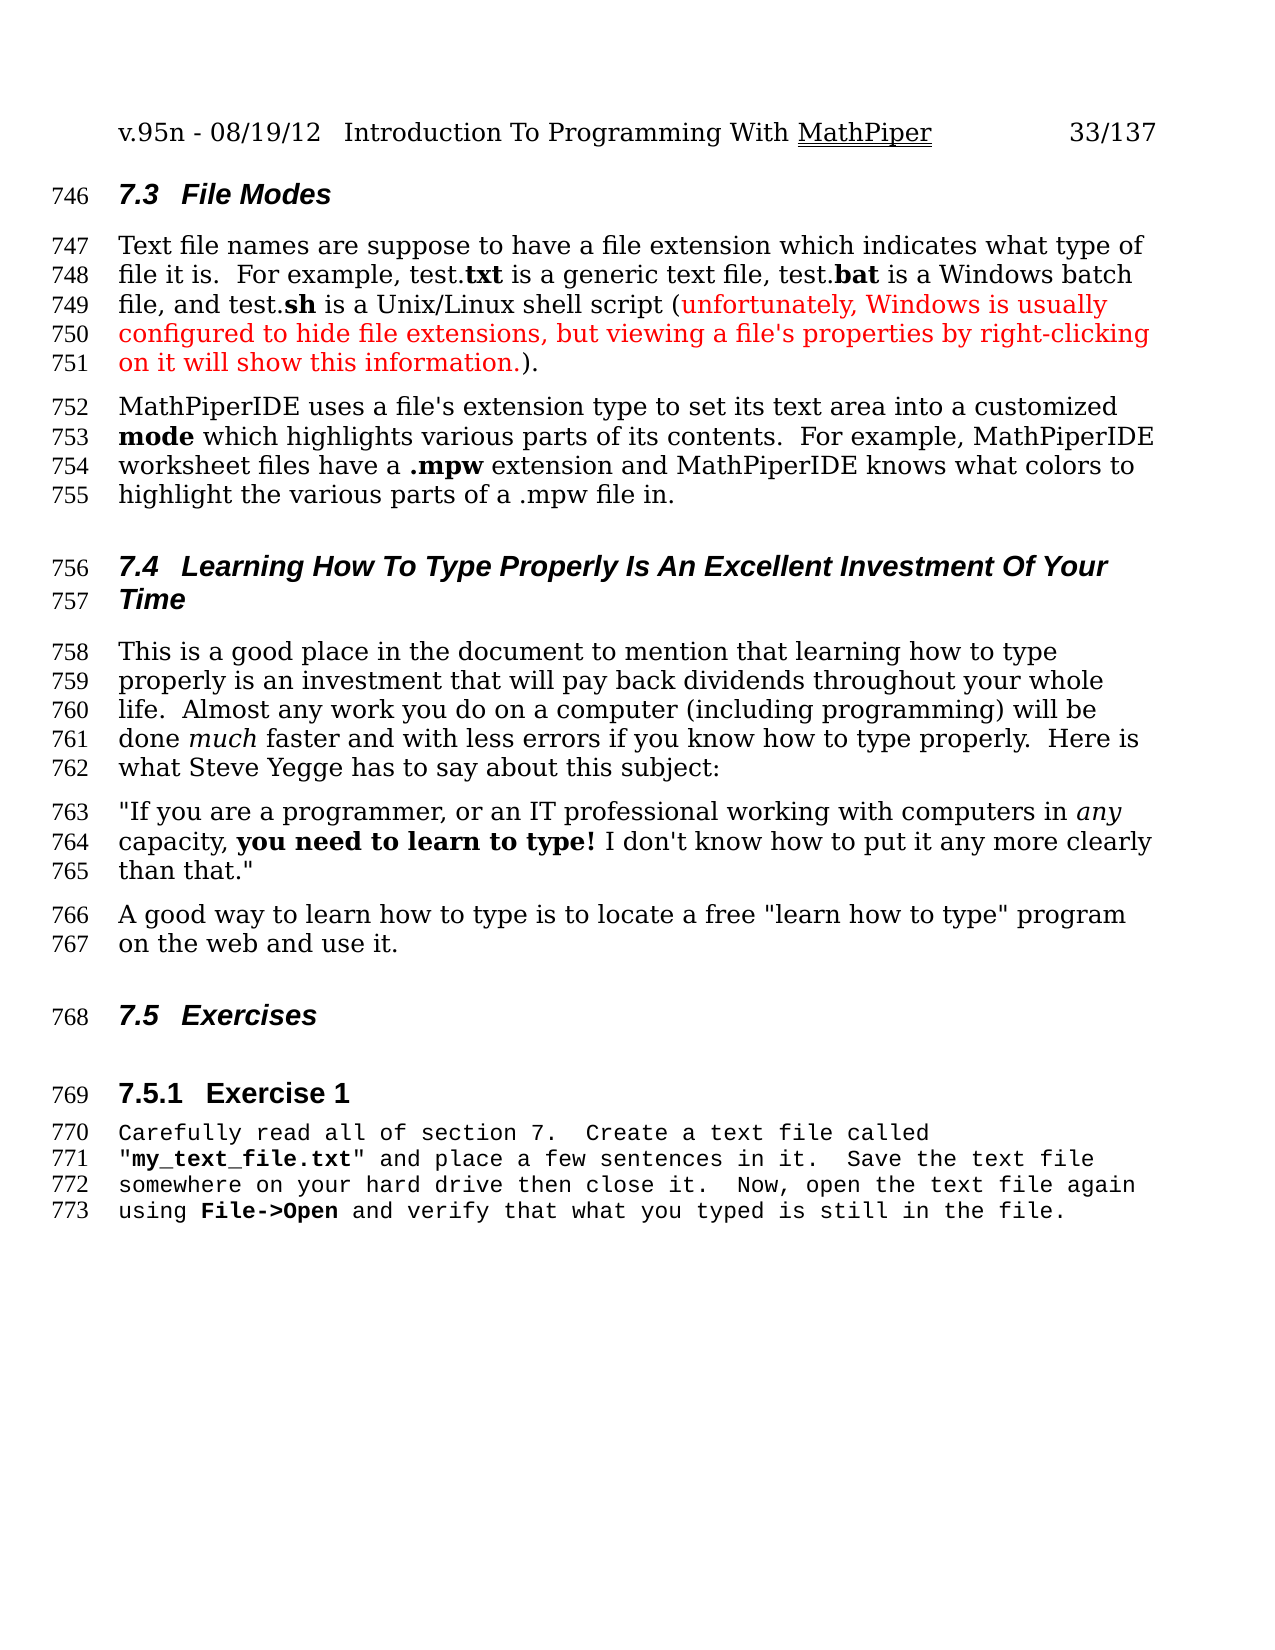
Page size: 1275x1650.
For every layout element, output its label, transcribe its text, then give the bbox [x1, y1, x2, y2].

text This is a good place in the document to mention that learning how to type properly is an investment that will pay back dividends throughout your whole life. Almost any work you do on a computer (including programming) will be done much faster and with less errors if you know how to type properly. Here is what Steve Yegge has to say about this subject: [118, 637, 1157, 782]
text MathPiperIDE uses a file's extension type to set its text area into a customized mode which highlights various parts of its contents. For example, MathPiperIDE worksheet files have a .mpw extension and MathPiperIDE knows what colors to highlight the various parts of a .mpw file in. [118, 392, 1157, 509]
subtitle File Modes [118, 177, 1157, 210]
subtitle Exercise 1 [118, 1076, 1157, 1110]
subtitle Learning How To Type Properly Is An Excellent Investment Of Your Time [118, 549, 1157, 616]
text Carefully read all of section 7. Create a text file called "my_text_file.txt" and place a few sentences in it. Save the text file somewhere on your hard drive then close it. Now, open the text file again using File->Open and verify that what you typed is still in the file. [118, 1122, 1157, 1225]
text "If you are a programmer, or an IT professional working with computers in any capacity, you need to learn to type! I don't know how to put it any more clearly than that." [118, 797, 1157, 885]
text A good way to learn how to type is to locate a free "learn how to type" program on the web and use it. [118, 900, 1157, 958]
subtitle Exercises [118, 998, 1157, 1031]
text Text file names are suppose to have a file extension which indicates what type of file it is. For example, test.txt is a generic text file, test.bat is a Windows batch file, and test.sh is a Unix/Linux shell script (unfortunately, Windows is usually configured to hide file extensions, but viewing a file's properties by right-clicking on it will show this information.). [118, 231, 1157, 377]
